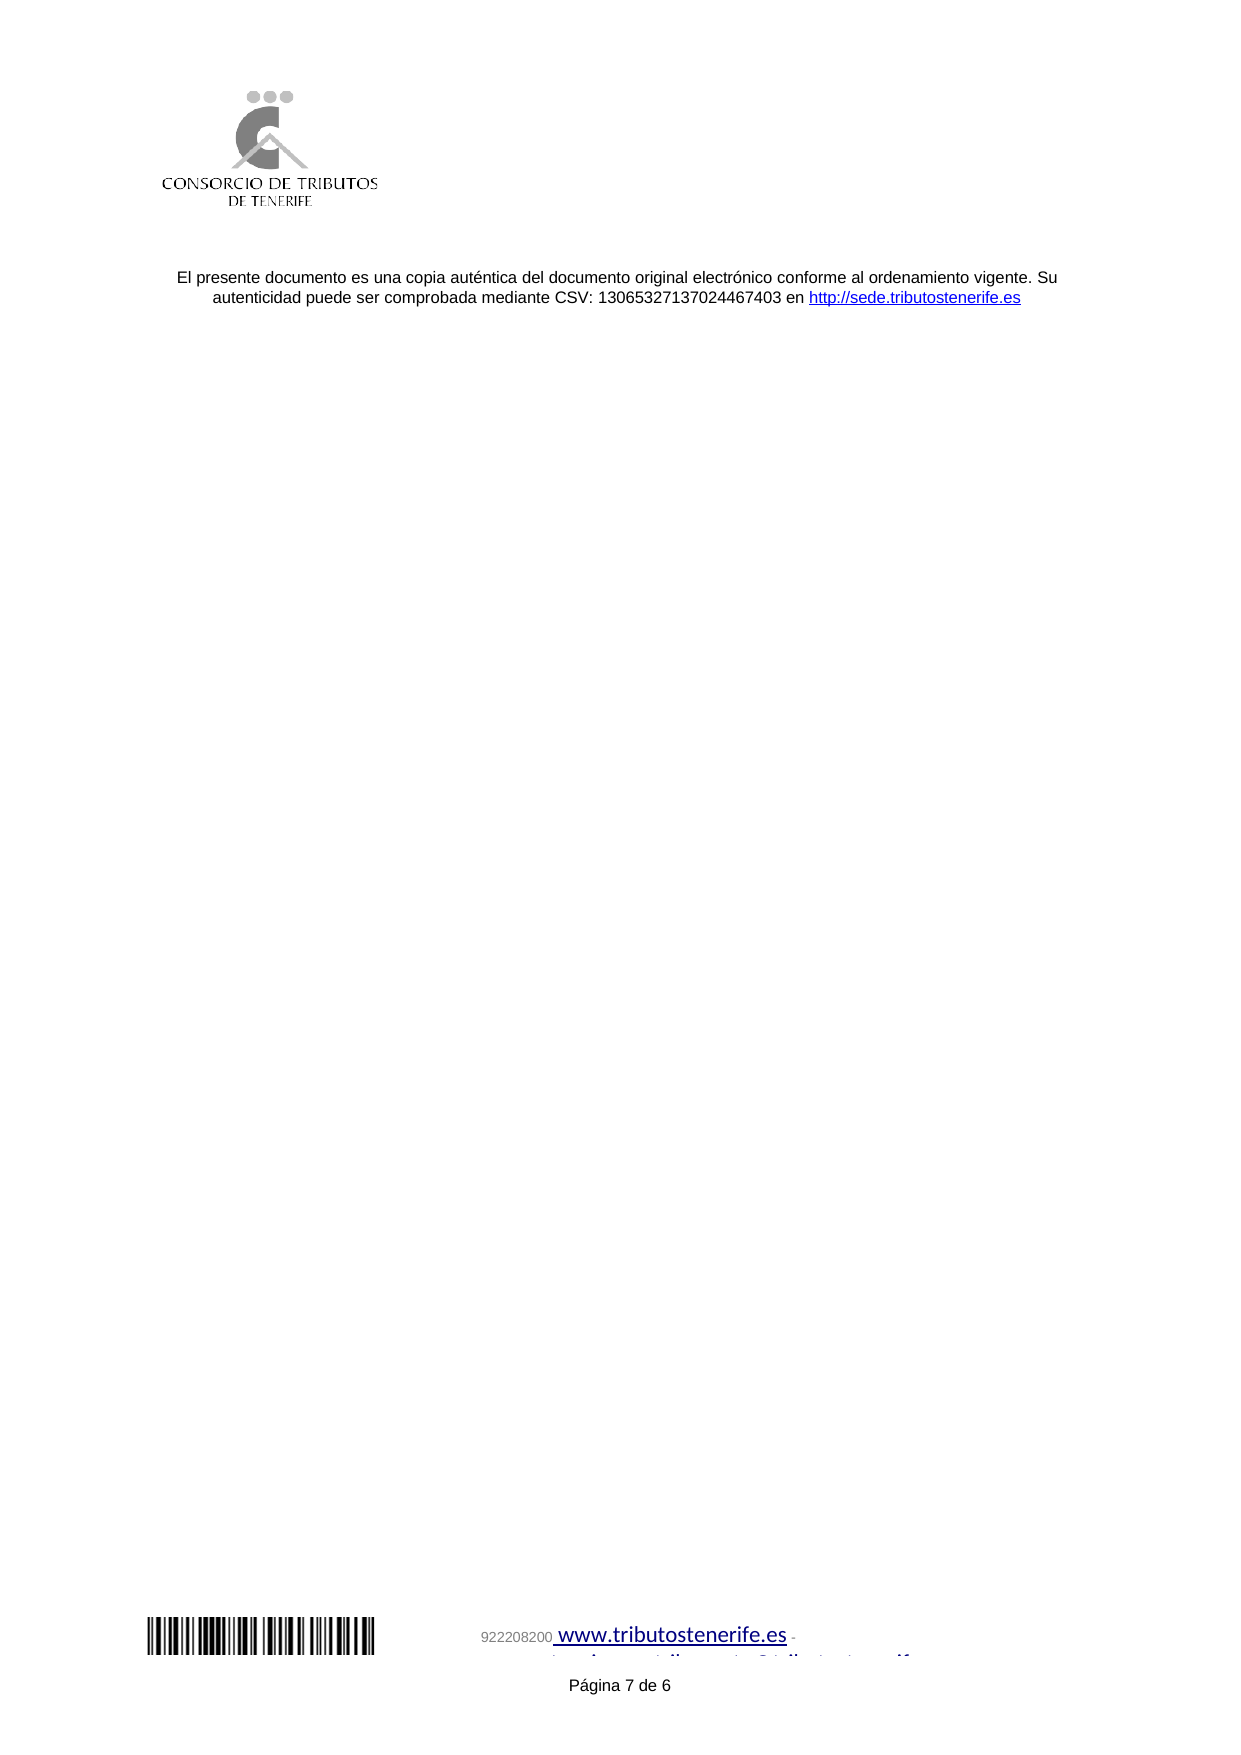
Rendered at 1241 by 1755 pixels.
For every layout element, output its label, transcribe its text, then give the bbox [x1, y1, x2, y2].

text El presente documento es una copia auténtica del documento original electrónico conforme al ordenamiento vigente. Su autenticidad puede ser comprobada mediante CSV: 13065327137024467403 en http://sede.tributostenerife.es [177, 268, 1093, 307]
